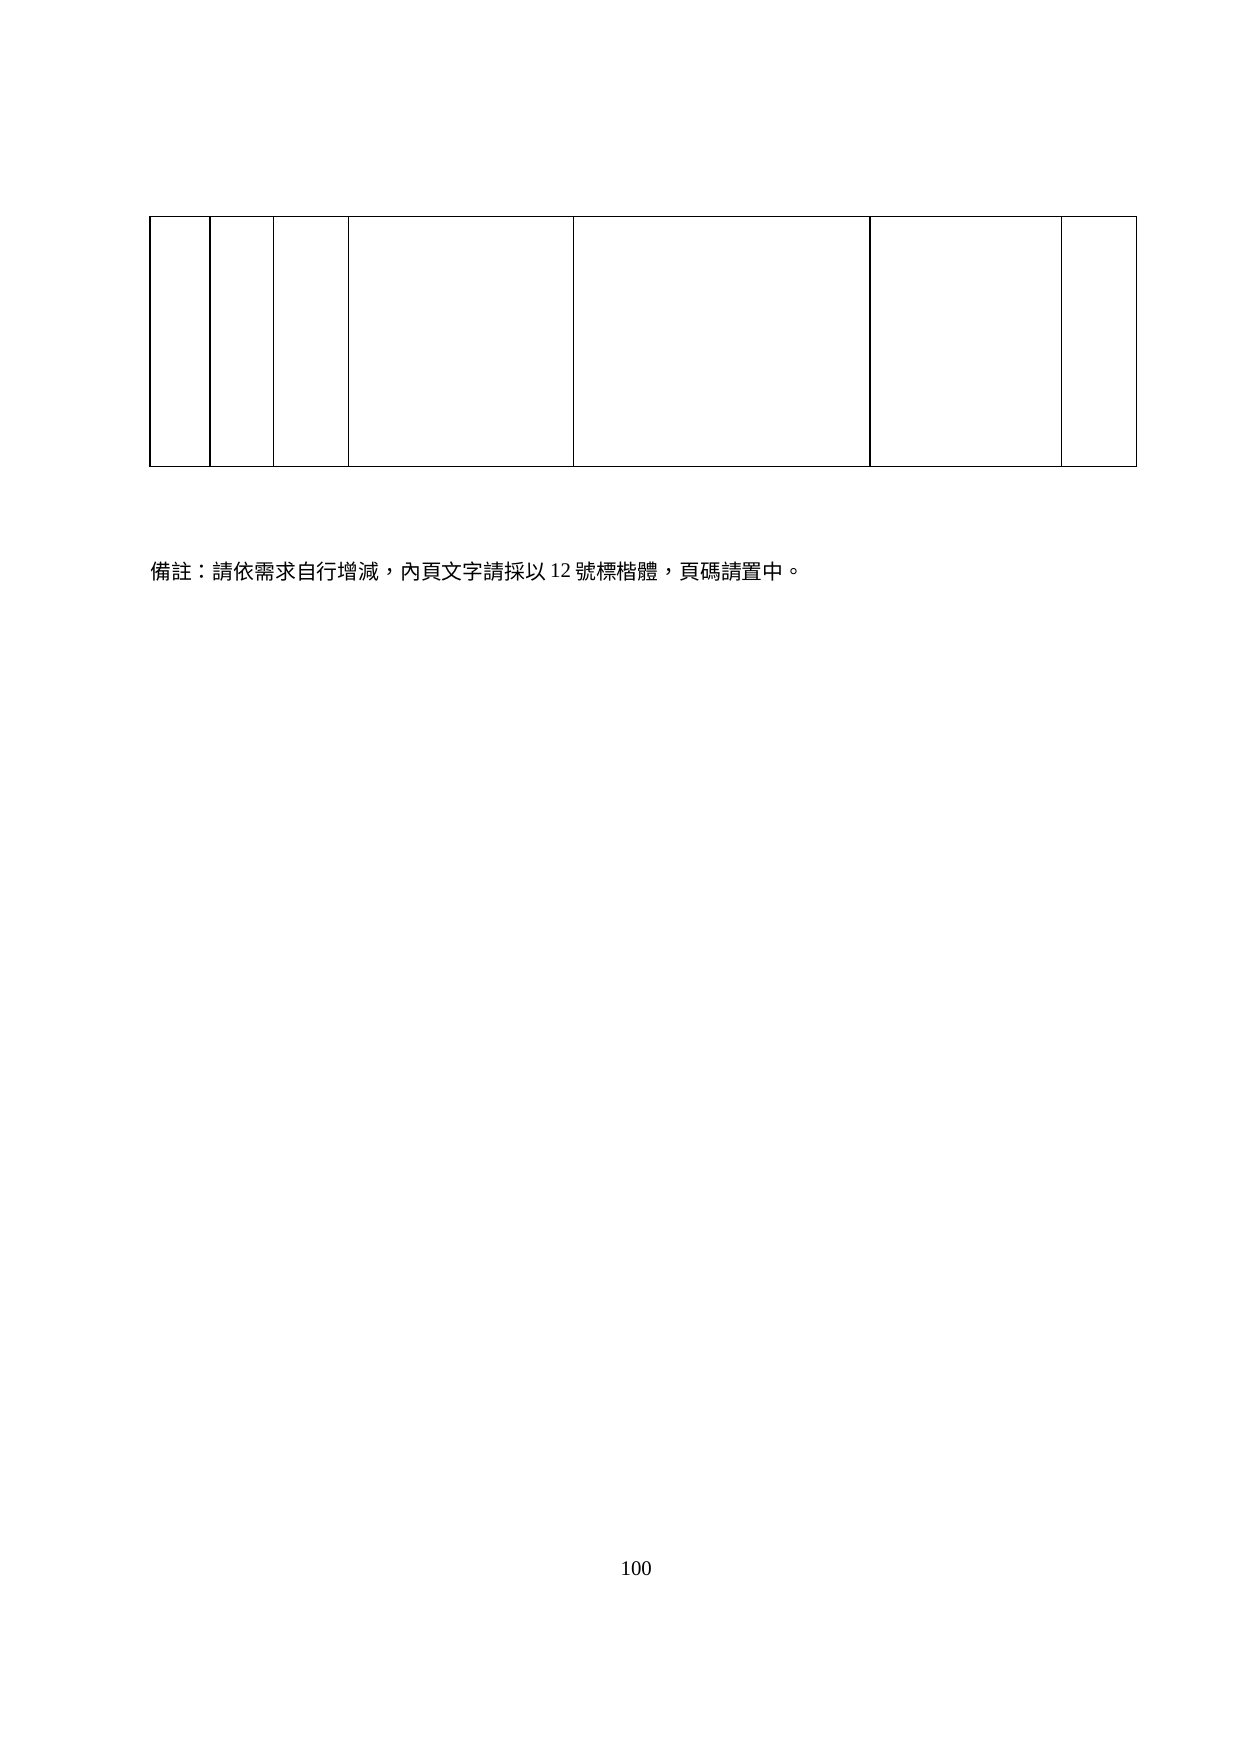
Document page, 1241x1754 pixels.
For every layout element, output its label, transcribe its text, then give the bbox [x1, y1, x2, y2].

table_cell [274, 217, 348, 466]
table_cell [211, 217, 273, 466]
table_cell [349, 217, 573, 466]
table_cell [151, 217, 209, 466]
table_cell [1062, 217, 1136, 466]
table_cell [871, 217, 1061, 466]
text 備註：請依需求自行增減，內頁文字請採以12號標楷體，頁碼請置中。 [150, 529, 1122, 591]
